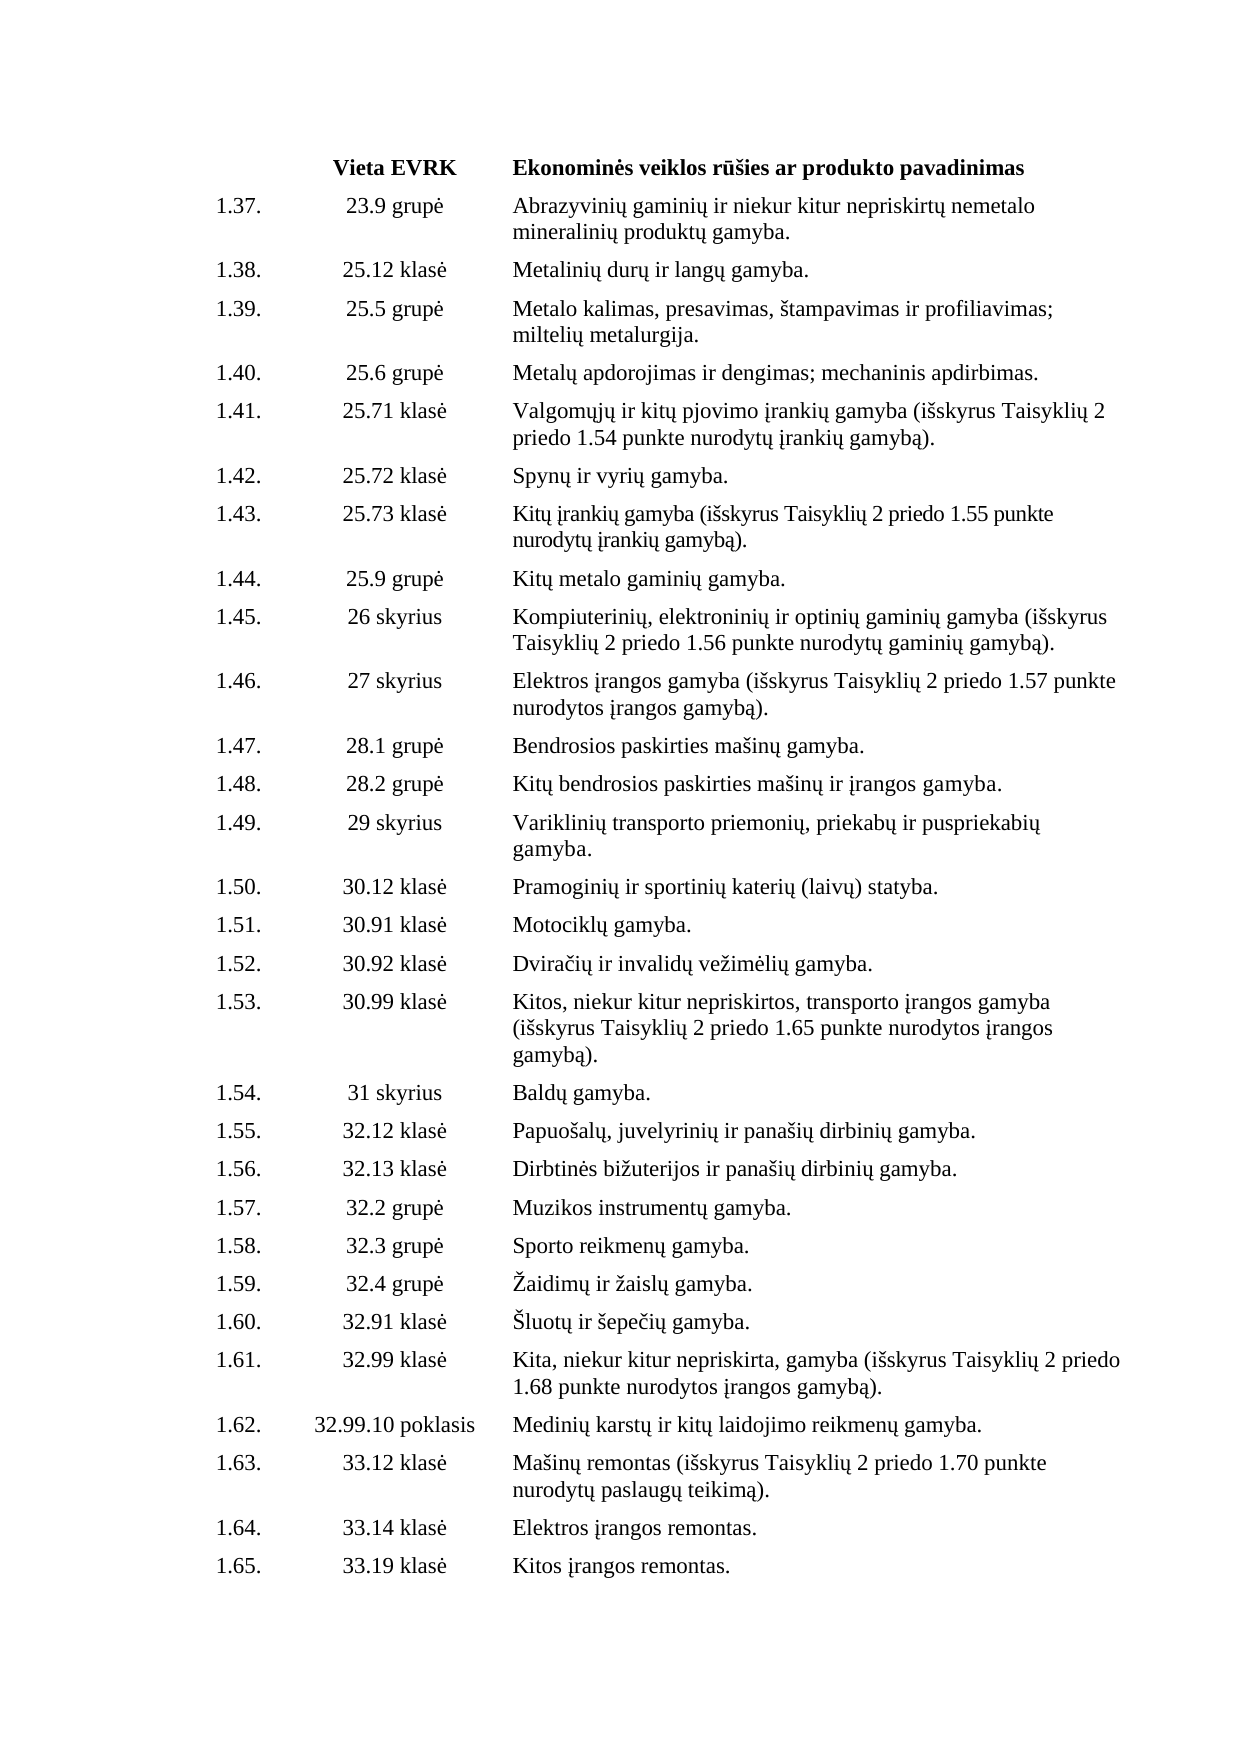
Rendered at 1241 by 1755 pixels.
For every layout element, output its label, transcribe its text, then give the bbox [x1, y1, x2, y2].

table_cell 30.92 klasė [289, 944, 501, 982]
table_cell Elektros įrangos remontas. [501, 1508, 1133, 1546]
table_cell 1.54. [189, 1073, 288, 1111]
table_cell 1.59. [189, 1264, 288, 1302]
table_header Ekonominės veiklos rūšies ar produkto pavadinimas [501, 148, 1133, 186]
table_header Vieta EVRK [289, 148, 501, 186]
table_cell Muzikos instrumentų gamyba. [501, 1188, 1133, 1226]
table_cell 32.3 grupė [289, 1226, 501, 1264]
table_cell 1.48. [189, 765, 288, 803]
table_cell Dirbtinės bižuterijos ir panašių dirbinių gamyba. [501, 1149, 1133, 1188]
table_cell Kitos įrangos remontas. [501, 1546, 1133, 1584]
table_cell Sporto reikmenų gamyba. [501, 1226, 1133, 1264]
table_cell 28.2 grupė [289, 765, 501, 803]
table_cell 1.49. [189, 803, 288, 867]
table_cell 33.12 klasė [289, 1443, 501, 1508]
table_cell 25.9 grupė [289, 559, 501, 597]
table_cell 25.12 klasė [289, 250, 501, 289]
table_cell Motociklų gamyba. [501, 906, 1133, 944]
table_cell 31 skyrius [289, 1073, 501, 1111]
table_cell Bendrosios paskirties mašinų gamyba. [501, 726, 1133, 764]
table_cell 25.72 klasė [289, 456, 501, 494]
table_cell 1.56. [189, 1149, 288, 1188]
table_cell 32.13 klasė [289, 1149, 501, 1188]
table_cell Papuošalų, juvelyrinių ir panašių dirbinių gamyba. [501, 1111, 1133, 1149]
table_cell Elektros įrangos gamyba (išskyrus Taisyklių 2 priedo 1.57 punkte nurodytos įrangos gamybą). [501, 662, 1133, 726]
table_cell 25.73 klasė [289, 494, 501, 559]
table_cell Kitos, niekur kitur nepriskirtos, transporto įrangos gamyba (išskyrus Taisyklių 2 priedo 1.65 punkte nurodytos įrangos gamybą). [501, 982, 1133, 1073]
table_cell Kompiuterinių, elektroninių ir optinių gaminių gamyba (išskyrus Taisyklių 2 priedo 1.56 punkte nurodytų gaminių gamybą). [501, 597, 1133, 662]
table_cell 23.9 grupė [289, 186, 501, 250]
table_cell 33.14 klasė [289, 1508, 501, 1546]
table_cell 1.47. [189, 726, 288, 764]
table_cell 1.44. [189, 559, 288, 597]
table_cell 1.43. [189, 494, 288, 559]
table_cell 26 skyrius [289, 597, 501, 662]
table_cell Kitų įrankių gamyba (išskyrus Taisyklių 2 priedo 1.55 punkte nurodytų įrankių gamybą). [501, 494, 1133, 559]
table_cell 1.42. [189, 456, 288, 494]
table_cell Metalinių durų ir langų gamyba. [501, 250, 1133, 289]
table_cell 1.57. [189, 1188, 288, 1226]
table_cell Mašinų remontas (išskyrus Taisyklių 2 priedo 1.70 punkte nurodytų paslaugų teikimą). [501, 1443, 1133, 1508]
table_cell 27 skyrius [289, 662, 501, 726]
table_cell Variklinių transporto priemonių, priekabų ir puspriekabių gamyba. [501, 803, 1133, 867]
table_cell Baldų gamyba. [501, 1073, 1133, 1111]
table_cell Medinių karstų ir kitų laidojimo reikmenų gamyba. [501, 1405, 1133, 1443]
table_cell Kitų metalo gaminių gamyba. [501, 559, 1133, 597]
table_cell 30.91 klasė [289, 906, 501, 944]
table_cell 1.45. [189, 597, 288, 662]
table_cell 32.4 grupė [289, 1264, 501, 1302]
table_cell 1.60. [189, 1302, 288, 1341]
table_cell 1.46. [189, 662, 288, 726]
table_cell Žaidimų ir žaislų gamyba. [501, 1264, 1133, 1302]
table_cell Valgomųjų ir kitų pjovimo įrankių gamyba (išskyrus Taisyklių 2 priedo 1.54 punkte nurodytų įrankių gamybą). [501, 391, 1133, 456]
table_cell 1.39. [189, 289, 288, 353]
table_cell 1.53. [189, 982, 288, 1073]
table_cell 1.61. [189, 1341, 288, 1405]
table_cell Pramoginių ir sportinių katerių (laivų) statyba. [501, 867, 1133, 906]
table_cell Kita, niekur kitur nepriskirta, gamyba (išskyrus Taisyklių 2 priedo 1.68 punkte nurodytos įrangos gamybą). [501, 1341, 1133, 1405]
table_cell 32.12 klasė [289, 1111, 501, 1149]
table_cell 33.19 klasė [289, 1546, 501, 1584]
table_cell 1.41. [189, 391, 288, 456]
table_cell Šluotų ir šepečių gamyba. [501, 1302, 1133, 1341]
table_cell 25.5 grupė [289, 289, 501, 353]
table_cell 28.1 grupė [289, 726, 501, 764]
table_cell Metalų apdorojimas ir dengimas; mechaninis apdirbimas. [501, 353, 1133, 391]
table_cell 1.51. [189, 906, 288, 944]
table_cell 1.63. [189, 1443, 288, 1508]
table_cell 1.62. [189, 1405, 288, 1443]
table_cell Metalo kalimas, presavimas, štampavimas ir profiliavimas; miltelių metalurgija. [501, 289, 1133, 353]
table_cell 1.37. [189, 186, 288, 250]
table_cell 32.99.10 poklasis [289, 1405, 501, 1443]
table_cell 1.52. [189, 944, 288, 982]
table_cell 32.91 klasė [289, 1302, 501, 1341]
table_cell 25.71 klasė [289, 391, 501, 456]
table_cell Spynų ir vyrių gamyba. [501, 456, 1133, 494]
table_cell Abrazyvinių gaminių ir niekur kitur nepriskirtų nemetalo mineralinių produktų gamyba. [501, 186, 1133, 250]
table_cell 30.12 klasė [289, 867, 501, 906]
table_cell 25.6 grupė [289, 353, 501, 391]
table_cell Dviračių ir invalidų vežimėlių gamyba. [501, 944, 1133, 982]
table_cell 1.55. [189, 1111, 288, 1149]
table_cell 32.99 klasė [289, 1341, 501, 1405]
table_cell 1.38. [189, 250, 288, 289]
table_cell Kitų bendrosios paskirties mašinų ir įrangos gamyba. [501, 765, 1133, 803]
table_cell 1.65. [189, 1546, 288, 1584]
table_cell 1.58. [189, 1226, 288, 1264]
table_cell 1.40. [189, 353, 288, 391]
table_cell 1.50. [189, 867, 288, 906]
table_cell 1.64. [189, 1508, 288, 1546]
table_header [189, 148, 288, 186]
table_cell 30.99 klasė [289, 982, 501, 1073]
table_cell 32.2 grupė [289, 1188, 501, 1226]
table_cell 29 skyrius [289, 803, 501, 867]
